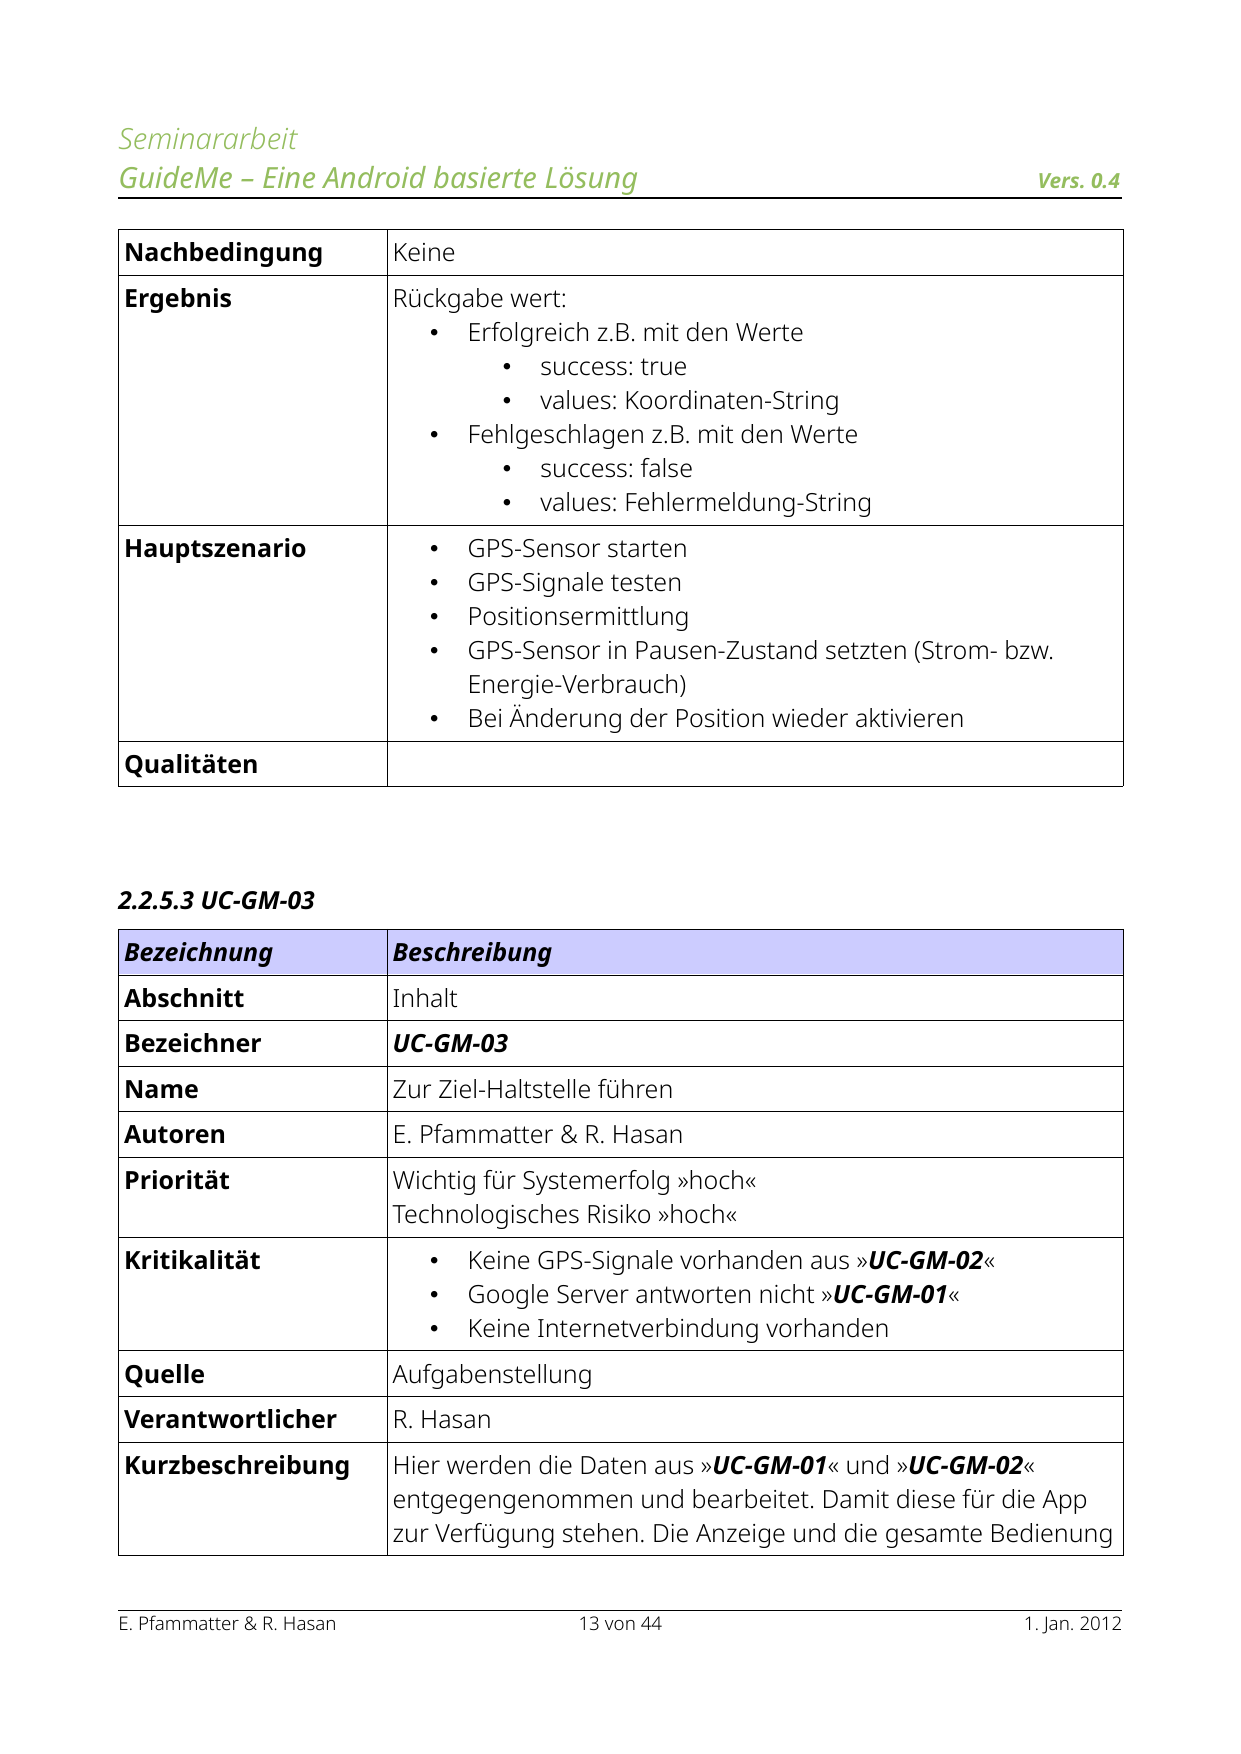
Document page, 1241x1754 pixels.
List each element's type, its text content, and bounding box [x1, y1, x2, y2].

table_cell E. Pfammatter & R. Hasan [388, 1112, 1123, 1157]
table_cell Keine [388, 230, 1123, 275]
table_cell Bezeichner [119, 1021, 387, 1066]
table_cell Qualitäten [119, 742, 387, 786]
table_cell UC-GM-03 [388, 1021, 1123, 1066]
table_cell Kurzbeschreibung [119, 1443, 387, 1555]
table_cell Rückgabe wert: Erfolgreich z.B. mit den Werte success: true values: Koordinaten-String Fehlgeschlagen z.B. mit den Werte success: false values: Fehlermeldung-String [388, 276, 1123, 525]
subtitle 2.2.5.3 UC-GM-03 [118, 883, 1122, 916]
table_cell GPS-Sensor starten GPS-Signale testen Positionsermittlung GPS-Sensor in Pausen-Zustand setzten (Strom- bzw. Energie-Verbrauch) Bei Änderung der Position wieder aktivieren [388, 526, 1123, 741]
table_cell Inhalt [388, 976, 1123, 1020]
table_cell Verantwortlicher [119, 1397, 387, 1442]
table_cell Quelle [119, 1351, 387, 1396]
table_cell Zur Ziel-Haltstelle führen [388, 1067, 1123, 1111]
table_cell Hier werden die Daten aus »UC-GM-01« und »UC-GM-02« entgegengenommen und bearbeitet. Damit diese für die App zur Verfügung stehen. Die Anzeige und die gesamte Bedienung [388, 1443, 1123, 1555]
table_header Bezeichnung [119, 930, 387, 974]
table_cell Autoren [119, 1112, 387, 1157]
table_cell Hauptszenario [119, 526, 387, 741]
table_cell R. Hasan [388, 1397, 1123, 1442]
table_cell Priorität [119, 1158, 387, 1237]
table_cell Aufgabenstellung [388, 1351, 1123, 1396]
table_cell [388, 742, 1123, 786]
table_cell Kritikalität [119, 1238, 387, 1350]
table_cell Nachbedingung [119, 230, 387, 275]
table_cell Wichtig für Systemerfolg »hoch« Technologisches Risiko »hoch« [388, 1158, 1123, 1237]
table_cell Abschnitt [119, 976, 387, 1020]
table_header Beschreibung [388, 930, 1123, 974]
table_cell Keine GPS-Signale vorhanden aus »UC-GM-02« Google Server antworten nicht »UC-GM-01« Keine Internetverbindung vorhanden [388, 1238, 1123, 1350]
table_cell Ergebnis [119, 276, 387, 525]
table_cell Name [119, 1067, 387, 1111]
